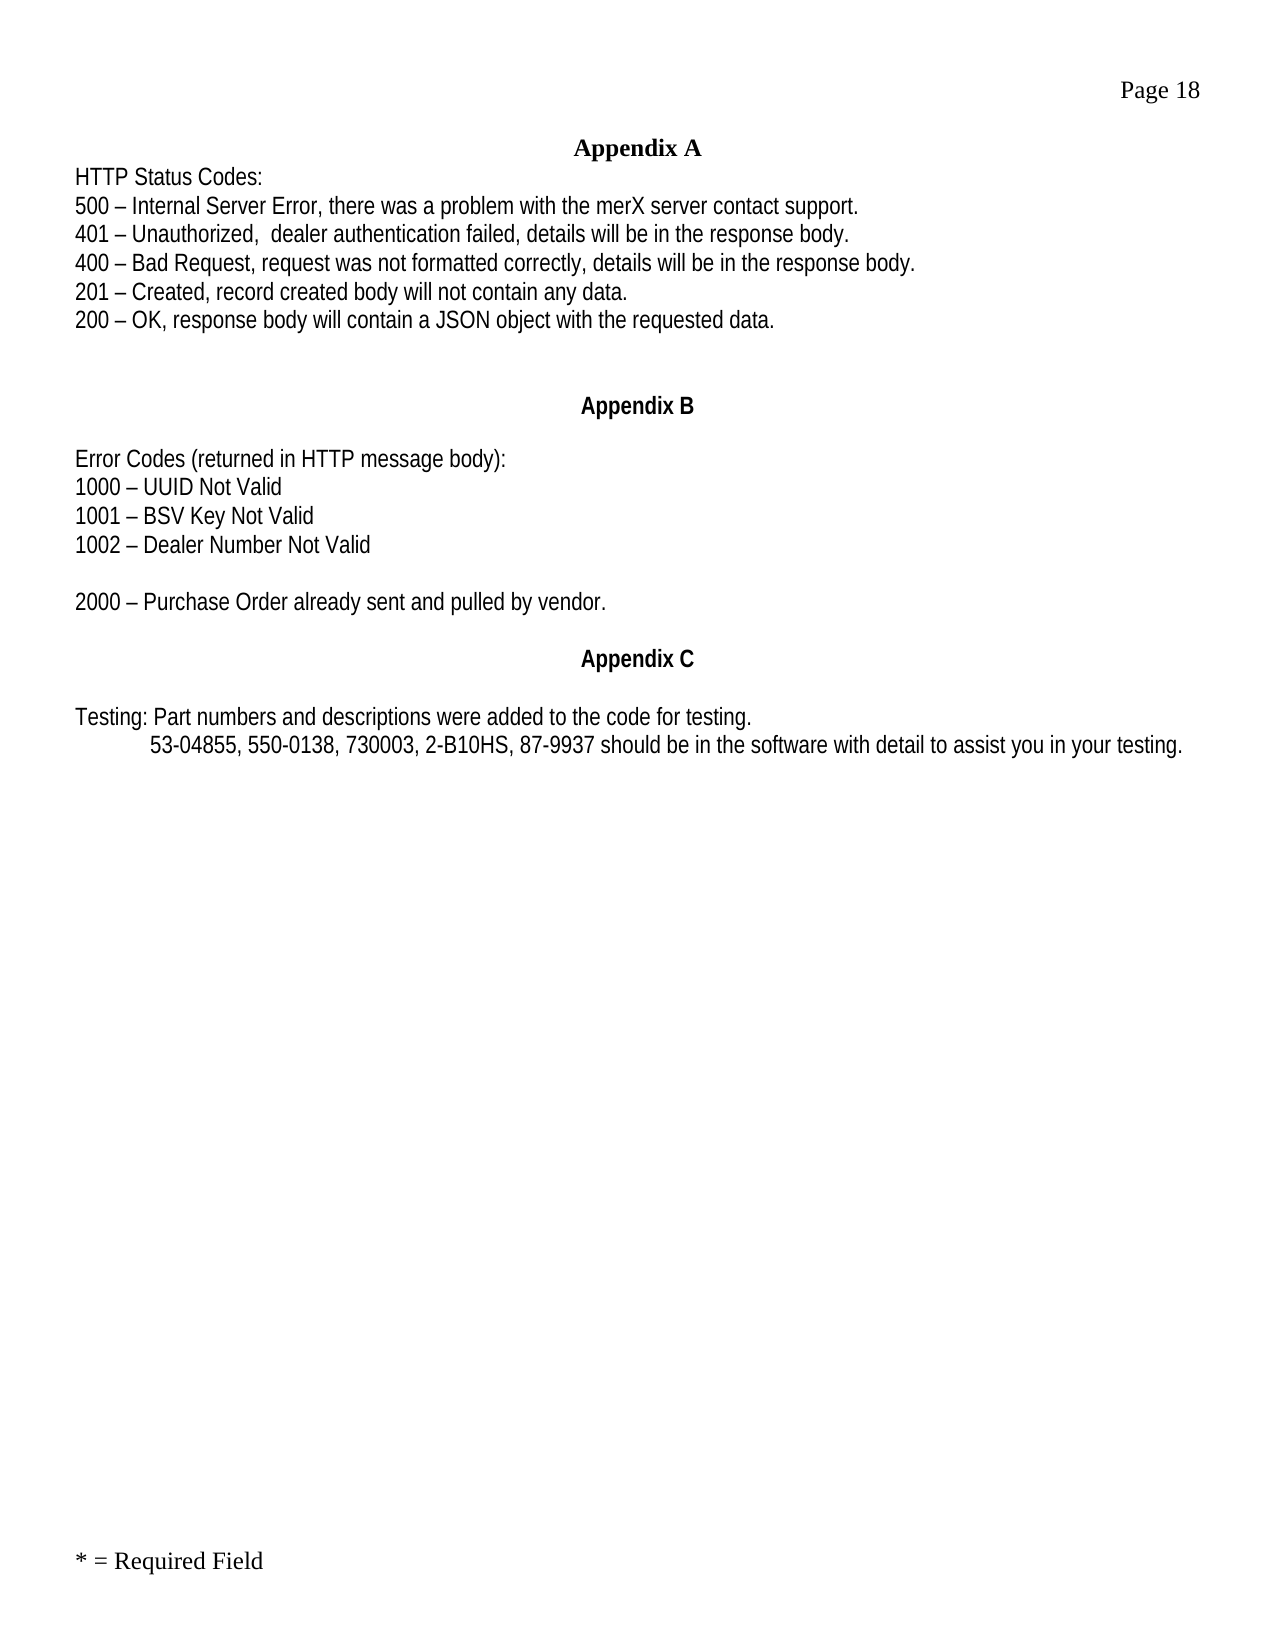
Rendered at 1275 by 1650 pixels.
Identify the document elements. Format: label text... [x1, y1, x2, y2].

text 500 – Internal Server Error, there was a problem with the merX server contact support. [75, 191, 1200, 219]
text 1001 – BSV Key Not Valid [75, 501, 1200, 530]
text 400 – Bad Request, request was not formatted correctly, details will be in the response body. [75, 248, 1200, 277]
text 1000 – UUID Not Valid [75, 472, 1200, 501]
text Appendix A [75, 133, 1200, 162]
text Error Codes (returned in HTTP message body): [75, 444, 1200, 472]
text Appendix C [75, 644, 1200, 673]
text 1002 – Dealer Number Not Valid [75, 530, 1200, 558]
text Appendix B [75, 391, 1200, 420]
text 201 – Created, record created body will not contain any data. [75, 277, 1200, 305]
text 53-04855, 550-0138, 730003, 2-B10HS, 87-9937 should be in the software with detail to assist you in your testing. [75, 730, 1200, 759]
text 401 – Unauthorized, dealer authentication failed, details will be in the response body. [75, 219, 1200, 248]
text Testing: Part numbers and descriptions were added to the code for testing. [75, 702, 1200, 730]
text 2000 – Purchase Order already sent and pulled by vendor. [75, 587, 1200, 616]
text 200 – OK, response body will contain a JSON object with the requested data. [75, 305, 1200, 334]
text HTTP Status Codes: [75, 162, 1200, 191]
